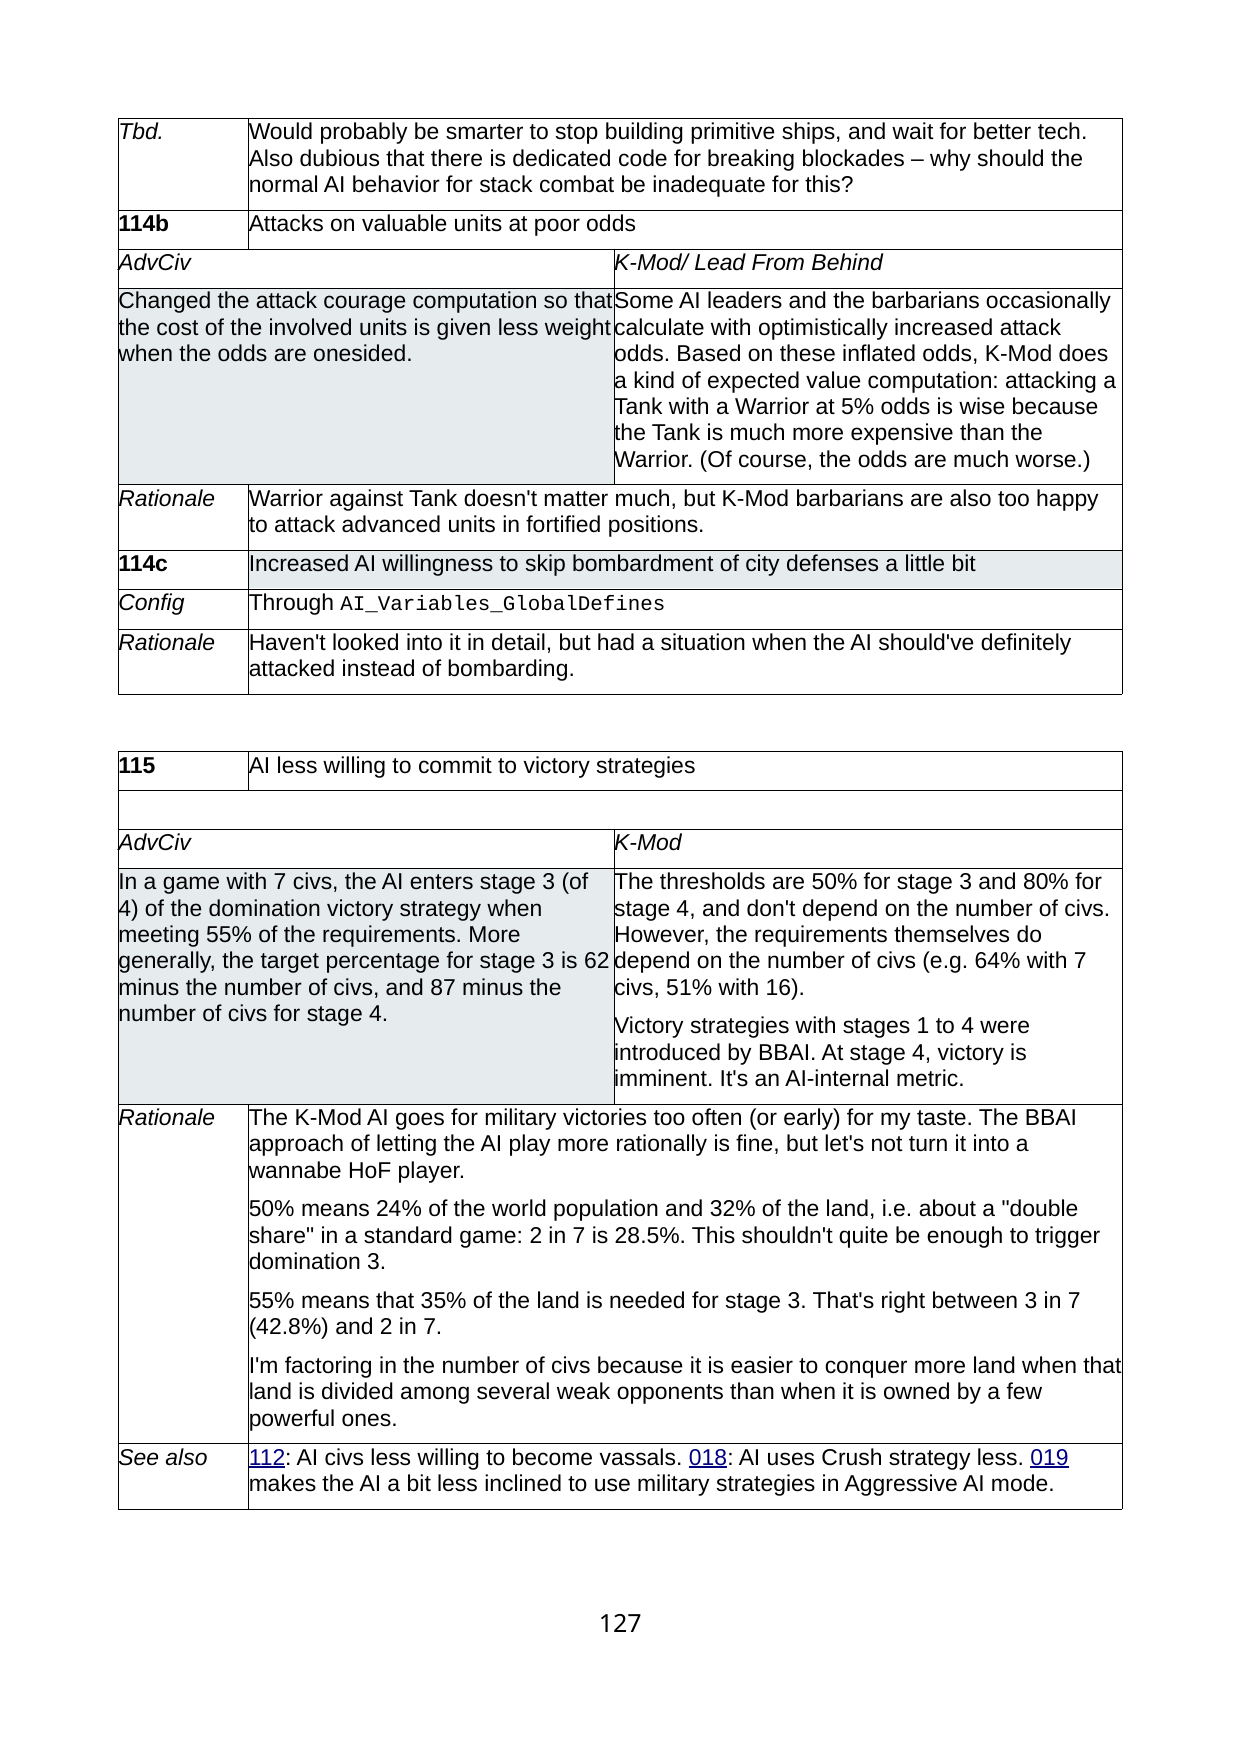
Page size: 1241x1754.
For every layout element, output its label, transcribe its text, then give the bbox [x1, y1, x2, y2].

table_cell Tbd. [119, 119, 248, 210]
table_cell K-Mod [615, 830, 1122, 868]
table_cell AdvCiv [119, 250, 614, 287]
table_cell In a game with 7 civs, the AI enters stage 3 (of 4) of the domination victory strategy when meeting 55% of the requirements. More generally, the target percentage for stage 3 is 62 minus the number of civs, and 87 minus the number of civs for stage 4. [119, 869, 614, 1104]
table_cell Rationale [119, 630, 248, 694]
table_cell Rationale [119, 485, 248, 549]
table_cell Haven't looked into it in detail, but had a situation when the AI should've definitely attacked instead of bombarding. [249, 630, 1122, 694]
table_cell 112: AI civs less willing to become vassals. 018: AI uses Crush strategy less. 019 makes the AI a bit less inclined to use military strategies in Aggressive AI mode. [249, 1444, 1122, 1508]
table_header 115 [119, 752, 248, 790]
table_cell Attacks on valuable units at poor odds [249, 211, 1122, 248]
table_cell Warrior against Tank doesn't matter much, but K-Mod barbarians are also too happy to attack advanced units in fortified positions. [249, 485, 1122, 549]
table_cell AdvCiv [119, 830, 614, 868]
table_cell The K-Mod AI goes for military victories too often (or early) for my taste. The BBAI approach of letting the AI play more rationally is fine, but let's not turn it into a wannabe HoF player. 50% means 24% of the world population and 32% of the land, i.e. about a "double share" in a standard game: 2 in 7 is 28.5%. This shouldn't quite be enough to trigger domination 3. 55% means that 35% of the land is needed for stage 3. That's right between 3 in 7 (42.8%) and 2 in 7. I'm factoring in the number of civs because it is easier to conquer more land when that land is divided among several weak opponents than when it is owned by a few powerful ones. [249, 1105, 1122, 1443]
table_cell Through AI_Variables_GlobalDefines [249, 590, 1122, 629]
table_cell Config [119, 590, 248, 629]
table_cell See also [119, 1444, 248, 1508]
table_cell Would probably be smarter to stop building primitive ships, and wait for better tech. Also dubious that there is dedicated code for breaking blockades – why should the normal AI behavior for stack combat be inadequate for this? [249, 119, 1122, 210]
table_cell K-Mod/ Lead From Behind [615, 250, 1122, 287]
table_cell 114c [119, 551, 248, 588]
table_cell [119, 791, 1122, 829]
table_cell Some AI leaders and the barbarians occasionally calculate with optimistically increased attack odds. Based on these inflated odds, K-Mod does a kind of expected value computation: attacking a Tank with a Warrior at 5% odds is wise because the Tank is much more expensive than the Warrior. (Of course, the odds are much worse.) [615, 289, 1122, 484]
table_cell Rationale [119, 1105, 248, 1443]
table_cell Changed the attack courage computation so that the cost of the involved units is given less weight when the odds are onesided. [119, 289, 614, 484]
table_cell Increased AI willingness to skip bombardment of city defenses a little bit [249, 551, 1122, 588]
table_cell 114b [119, 211, 248, 248]
table_cell The thresholds are 50% for stage 3 and 80% for stage 4, and don't depend on the number of civs. However, the requirements themselves do depend on the number of civs (e.g. 64% with 7 civs, 51% with 16). Victory strategies with stages 1 to 4 were introduced by BBAI. At stage 4, victory is imminent. It's an AI-internal metric. [615, 869, 1122, 1104]
table_header AI less willing to commit to victory strategies [249, 752, 1122, 790]
